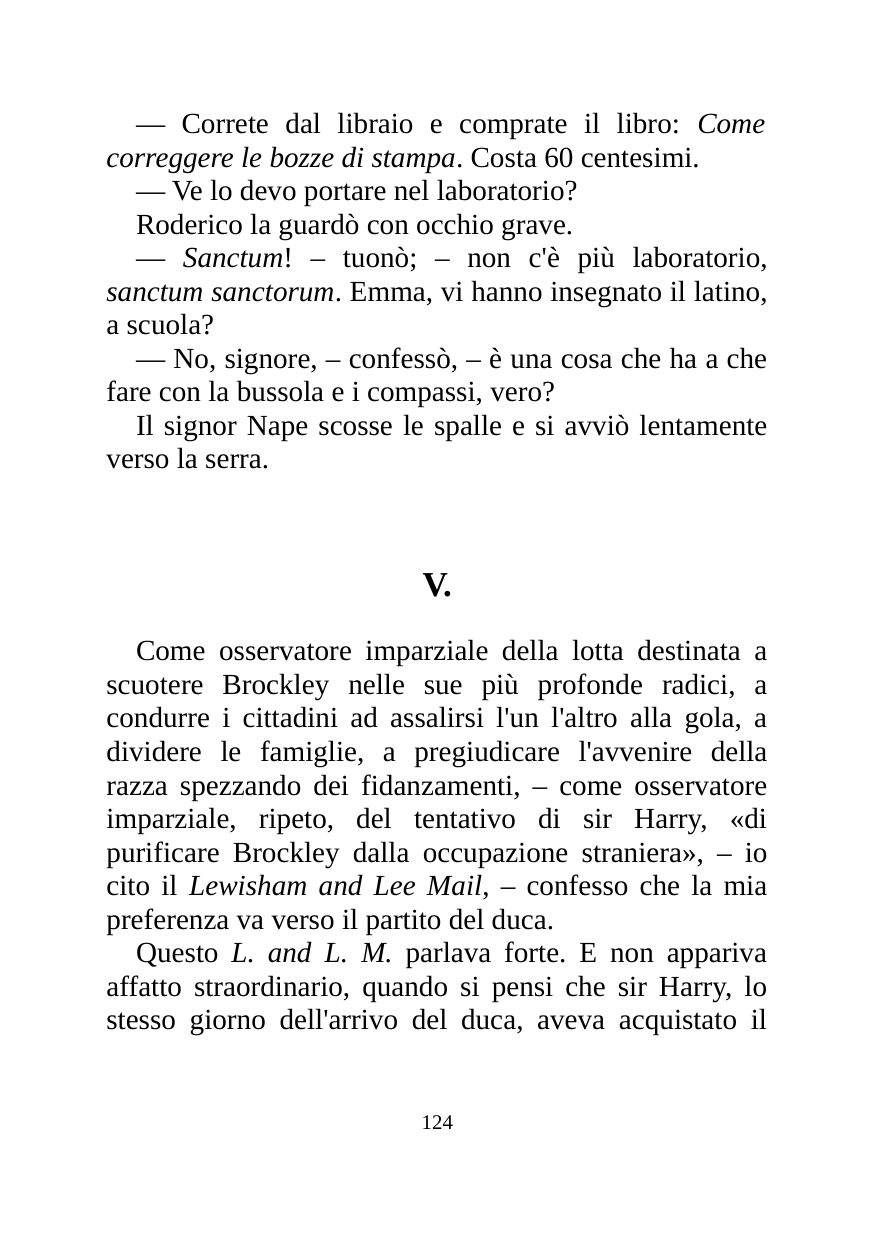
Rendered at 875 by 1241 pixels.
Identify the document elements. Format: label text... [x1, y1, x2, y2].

text Il signor Nape scosse le spalle e si avviò lentamente verso la serra. [106, 408, 768, 475]
text — No, signore, – confessò, – è una cosa che ha a che fare con la bussola e i compassi, vero? [106, 341, 768, 408]
text — Correte dal libraio e comprate il libro: Come correggere le bozze di stampa. Costa 60 centesimi. [106, 106, 768, 173]
subtitle V. [106, 564, 768, 604]
text Questo L. and L. M. parlava forte. E non appariva affatto straordinario, quando si pensi che sir Harry, lo stesso giorno dell'arrivo del duca, aveva acquistato il [106, 935, 768, 1036]
text — Sanctum! – tuonò; – non c'è più laboratorio, sanctum sanctorum. Emma, vi hanno insegnato il latino, a scuola? [106, 240, 768, 341]
text — Ve lo devo portare nel laboratorio? [106, 173, 768, 207]
text Come osservatore imparziale della lotta destinata a scuotere Brockley nelle sue più profonde radici, a condurre i cittadini ad assalirsi l'un l'altro alla gola, a dividere le famiglie, a pregiudicare l'avvenire della razza spezzando dei fidanzamenti, – come osservatore imparziale, ripeto, del tentativo di sir Harry, «di purificare Brockley dalla occupazione straniera», – io cito il Lewisham and Lee Mail, – confesso che la mia preferenza va verso il partito del duca. [106, 633, 768, 935]
text Roderico la guardò con occhio grave. [106, 207, 768, 240]
